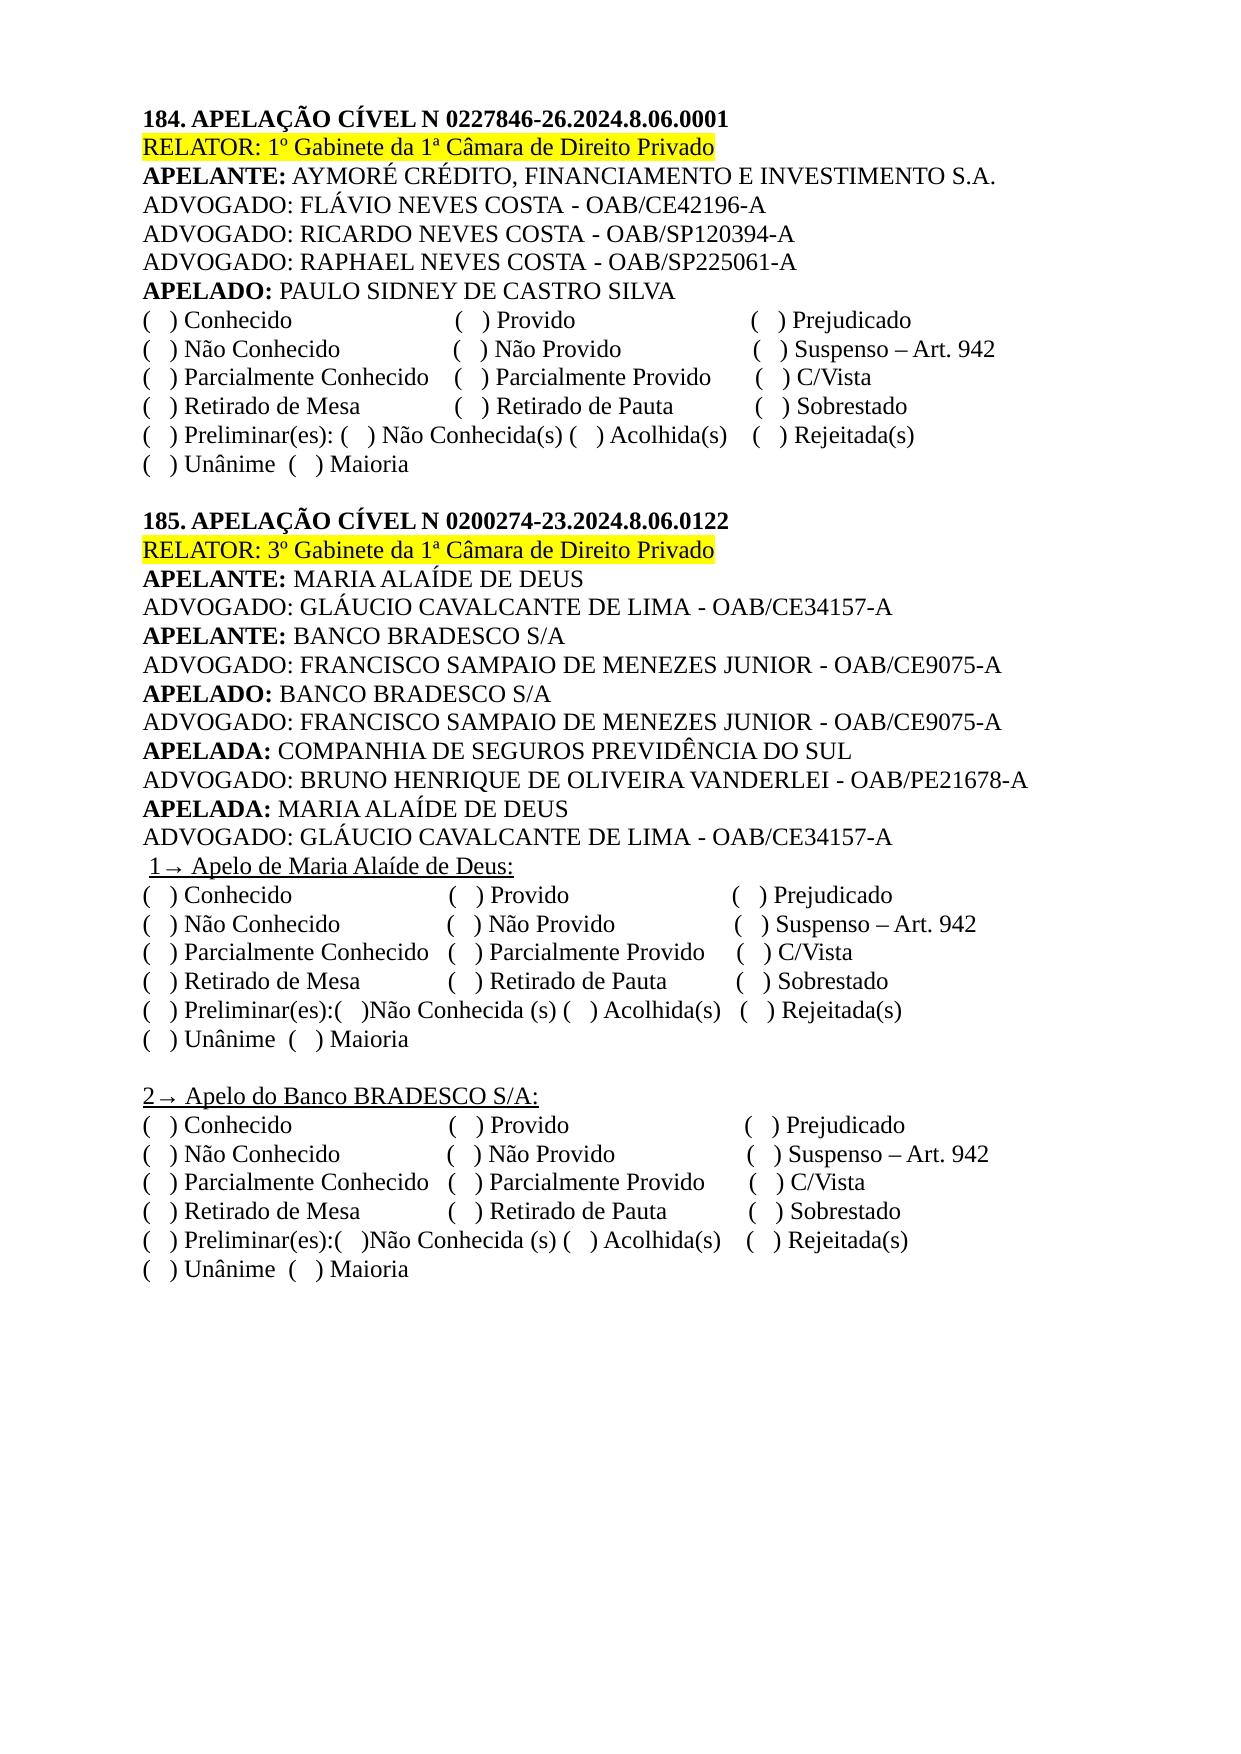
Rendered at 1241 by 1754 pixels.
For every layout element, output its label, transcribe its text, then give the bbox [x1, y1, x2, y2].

text ( ) Conhecido ( ) Provido ( ) Prejudicado [142, 1110, 1141, 1139]
text ( ) Parcialmente Conhecido ( ) Parcialmente Provido ( ) C/Vista [142, 937, 1158, 966]
text ( ) Não Conhecido ( ) Não Provido ( ) Suspenso – Art. 942 [142, 909, 1158, 937]
text ( ) Retirado de Mesa ( ) Retirado de Pauta ( ) Sobrestado [142, 1196, 1158, 1225]
text ( ) Unânime ( ) Maioria [142, 1254, 1141, 1340]
text ( ) Preliminar(es):( )Não Conhecida (s) ( ) Acolhida(s) ( ) Rejeitada(s) [142, 995, 1158, 1024]
text ( ) Unânime ( ) Maioria [142, 1024, 1158, 1052]
text 185. APELAÇÃO CÍVEL N 0200274-23.2024.8.06.0122 RELATOR: 3º Gabinete da 1ª Câmara de Direito Privado APELANTE: MARIA ALAÍDE DE DEUS ADVOGADO: GLÁUCIO CAVALCANTE DE LIMA - OAB/CE34157-A APELANTE: BANCO BRADESCO S/A ADVOGADO: FRANCISCO SAMPAIO DE MENEZES JUNIOR - OAB/CE9075-A APELADO: BANCO BRADESCO S/A ADVOGADO: FRANCISCO SAMPAIO DE MENEZES JUNIOR - OAB/CE9075-A APELADA: COMPANHIA DE SEGUROS PREVIDÊNCIA DO SUL ADVOGADO: BRUNO HENRIQUE DE OLIVEIRA VANDERLEI - OAB/PE21678-A APELADA: MARIA ALAÍDE DE DEUS ADVOGADO: GLÁUCIO CAVALCANTE DE LIMA - OAB/CE34157-A 1→ Apelo de Maria Alaíde de Deus: [142, 506, 1141, 880]
text ( ) Conhecido ( ) Provido ( ) Prejudicado [142, 880, 1141, 909]
text 184. APELAÇÃO CÍVEL N 0227846-26.2024.8.06.0001 RELATOR: 1º Gabinete da 1ª Câmara de Direito Privado APELANTE: AYMORÉ CRÉDITO, FINANCIAMENTO E INVESTIMENTO S.A. ADVOGADO: FLÁVIO NEVES COSTA - OAB/CE42196-A ADVOGADO: RICARDO NEVES COSTA - OAB/SP120394-A ADVOGADO: RAPHAEL NEVES COSTA - OAB/SP225061-A APELADO: PAULO SIDNEY DE CASTRO SILVA ( ) Conhecido ( ) Provido ( ) Prejudicado [142, 75, 1141, 334]
text 2→ Apelo do Banco BRADESCO S/A: [142, 1081, 1141, 1110]
text ( ) Preliminar(es): ( ) Não Conhecida(s) ( ) Acolhida(s) ( ) Rejeitada(s) [142, 420, 1141, 449]
text ( ) Não Conhecido ( ) Não Provido ( ) Suspenso – Art. 942 [142, 1139, 1158, 1167]
text ( ) Não Conhecido ( ) Não Provido ( ) Suspenso – Art. 942 [142, 334, 1141, 362]
text ( ) Unânime ( ) Maioria [142, 449, 1141, 477]
text ( ) Retirado de Mesa ( ) Retirado de Pauta ( ) Sobrestado [142, 391, 1141, 420]
text ( ) Preliminar(es):( )Não Conhecida (s) ( ) Acolhida(s) ( ) Rejeitada(s) [142, 1225, 1158, 1254]
text ( ) Parcialmente Conhecido ( ) Parcialmente Provido ( ) C/Vista [142, 362, 1141, 391]
text ( ) Parcialmente Conhecido ( ) Parcialmente Provido ( ) C/Vista [142, 1167, 1158, 1196]
text ( ) Retirado de Mesa ( ) Retirado de Pauta ( ) Sobrestado [142, 966, 1158, 995]
